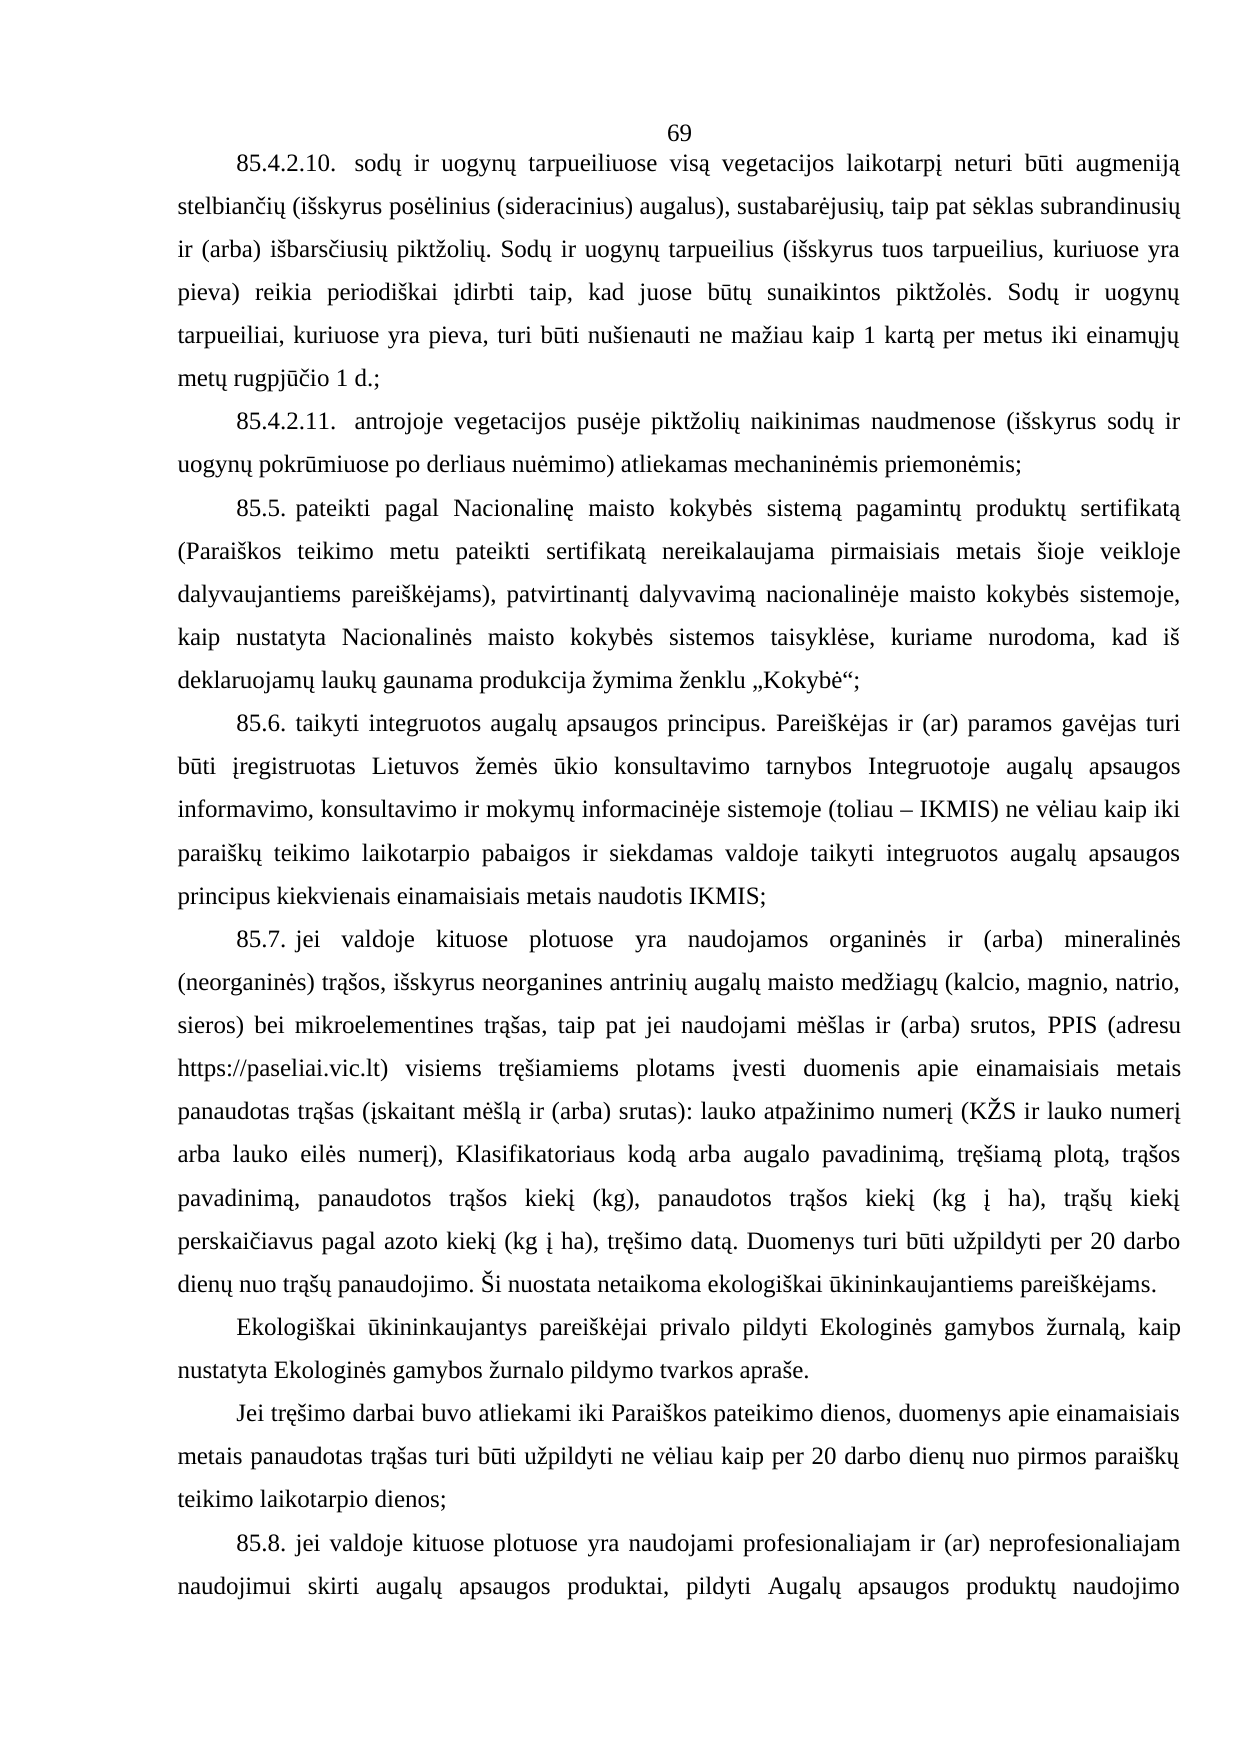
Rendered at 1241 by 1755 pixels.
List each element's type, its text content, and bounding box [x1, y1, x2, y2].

text Ekologiškai ūkininkaujantys pareiškėjai privalo pildyti Ekologinės gamybos žurnalą, kaip nustatyta Ekologinės gamybos žurnalo pildymo tvarkos apraše. [177, 1312, 1181, 1384]
text Jei tręšimo darbai buvo atliekami iki Paraiškos pateikimo dienos, duomenys apie einamaisiais metais panaudotas trąšas turi būti užpildyti ne vėliau kaip per 20 darbo dienų nuo pirmos paraiškų teikimo laikotarpio dienos; [177, 1398, 1181, 1513]
text 85.8. jei valdoje kituose plotuose yra naudojami profesionaliajam ir (ar) neprofesionaliajam naudojimui skirti augalų apsaugos produktai, pildyti Augalų apsaugos produktų naudojimo [177, 1528, 1181, 1599]
text 85.4.2.10. sodų ir uogynų tarpueiliuose visą vegetacijos laikotarpį neturi būti augmeniją stelbiančių (išskyrus posėlinius (sideracinius) augalus), sustabarėjusių, taip pat sėklas subrandinusių ir (arba) išbarsčiusių piktžolių. Sodų ir uogynų tarpueilius (išskyrus tuos tarpueilius, kuriuose yra pieva) reikia periodiškai įdirbti taip, kad juose būtų sunaikintos piktžolės. Sodų ir uogynų tarpueiliai, kuriuose yra pieva, turi būti nušienauti ne mažiau kaip 1 kartą per metus iki einamųjų metų rugpjūčio 1 d.; [177, 148, 1181, 392]
text 85.7. jei valdoje kituose plotuose yra naudojamos organinės ir (arba) mineralinės (neorganinės) trąšos, išskyrus neorganines antrinių augalų maisto medžiagų (kalcio, magnio, natrio, sieros) bei mikroelementines trąšas, taip pat jei naudojami mėšlas ir (arba) srutos, PPIS (adresu https://paseliai.vic.lt) visiems tręšiamiems plotams įvesti duomenis apie einamaisiais metais panaudotas trąšas (įskaitant mėšlą ir (arba) srutas): lauko atpažinimo numerį (KŽS ir lauko numerį arba lauko eilės numerį), Klasifikatoriaus kodą arba augalo pavadinimą, tręšiamą plotą, trąšos pavadinimą, panaudotos trąšos kiekį (kg), panaudotos trąšos kiekį (kg į ha), trąšų kiekį perskaičiavus pagal azoto kiekį (kg į ha), tręšimo datą. Duomenys turi būti užpildyti per 20 darbo dienų nuo trąšų panaudojimo. Ši nuostata netaikoma ekologiškai ūkininkaujantiems pareiškėjams. [177, 924, 1181, 1298]
text 85.5. pateikti pagal Nacionalinę maisto kokybės sistemą pagamintų produktų sertifikatą (Paraiškos teikimo metu pateikti sertifikatą nereikalaujama pirmaisiais metais šioje veikloje dalyvaujantiems pareiškėjams), patvirtinantį dalyvavimą nacionalinėje maisto kokybės sistemoje, kaip nustatyta Nacionalinės maisto kokybės sistemos taisyklėse, kuriame nurodoma, kad iš deklaruojamų laukų gaunama produkcija žymima ženklu „Kokybė“; [177, 493, 1181, 694]
text 85.6. taikyti integruotos augalų apsaugos principus. Pareiškėjas ir (ar) paramos gavėjas turi būti įregistruotas Lietuvos žemės ūkio konsultavimo tarnybos Integruotoje augalų apsaugos informavimo, konsultavimo ir mokymų informacinėje sistemoje (toliau – IKMIS) ne vėliau kaip iki paraiškų teikimo laikotarpio pabaigos ir siekdamas valdoje taikyti integruotos augalų apsaugos principus kiekvienais einamaisiais metais naudotis IKMIS; [177, 708, 1181, 909]
text 85.4.2.11. antrojoje vegetacijos pusėje piktžolių naikinimas naudmenose (išskyrus sodų ir uogynų pokrūmiuose po derliaus nuėmimo) atliekamas mechaninėmis priemonėmis; [177, 406, 1181, 478]
